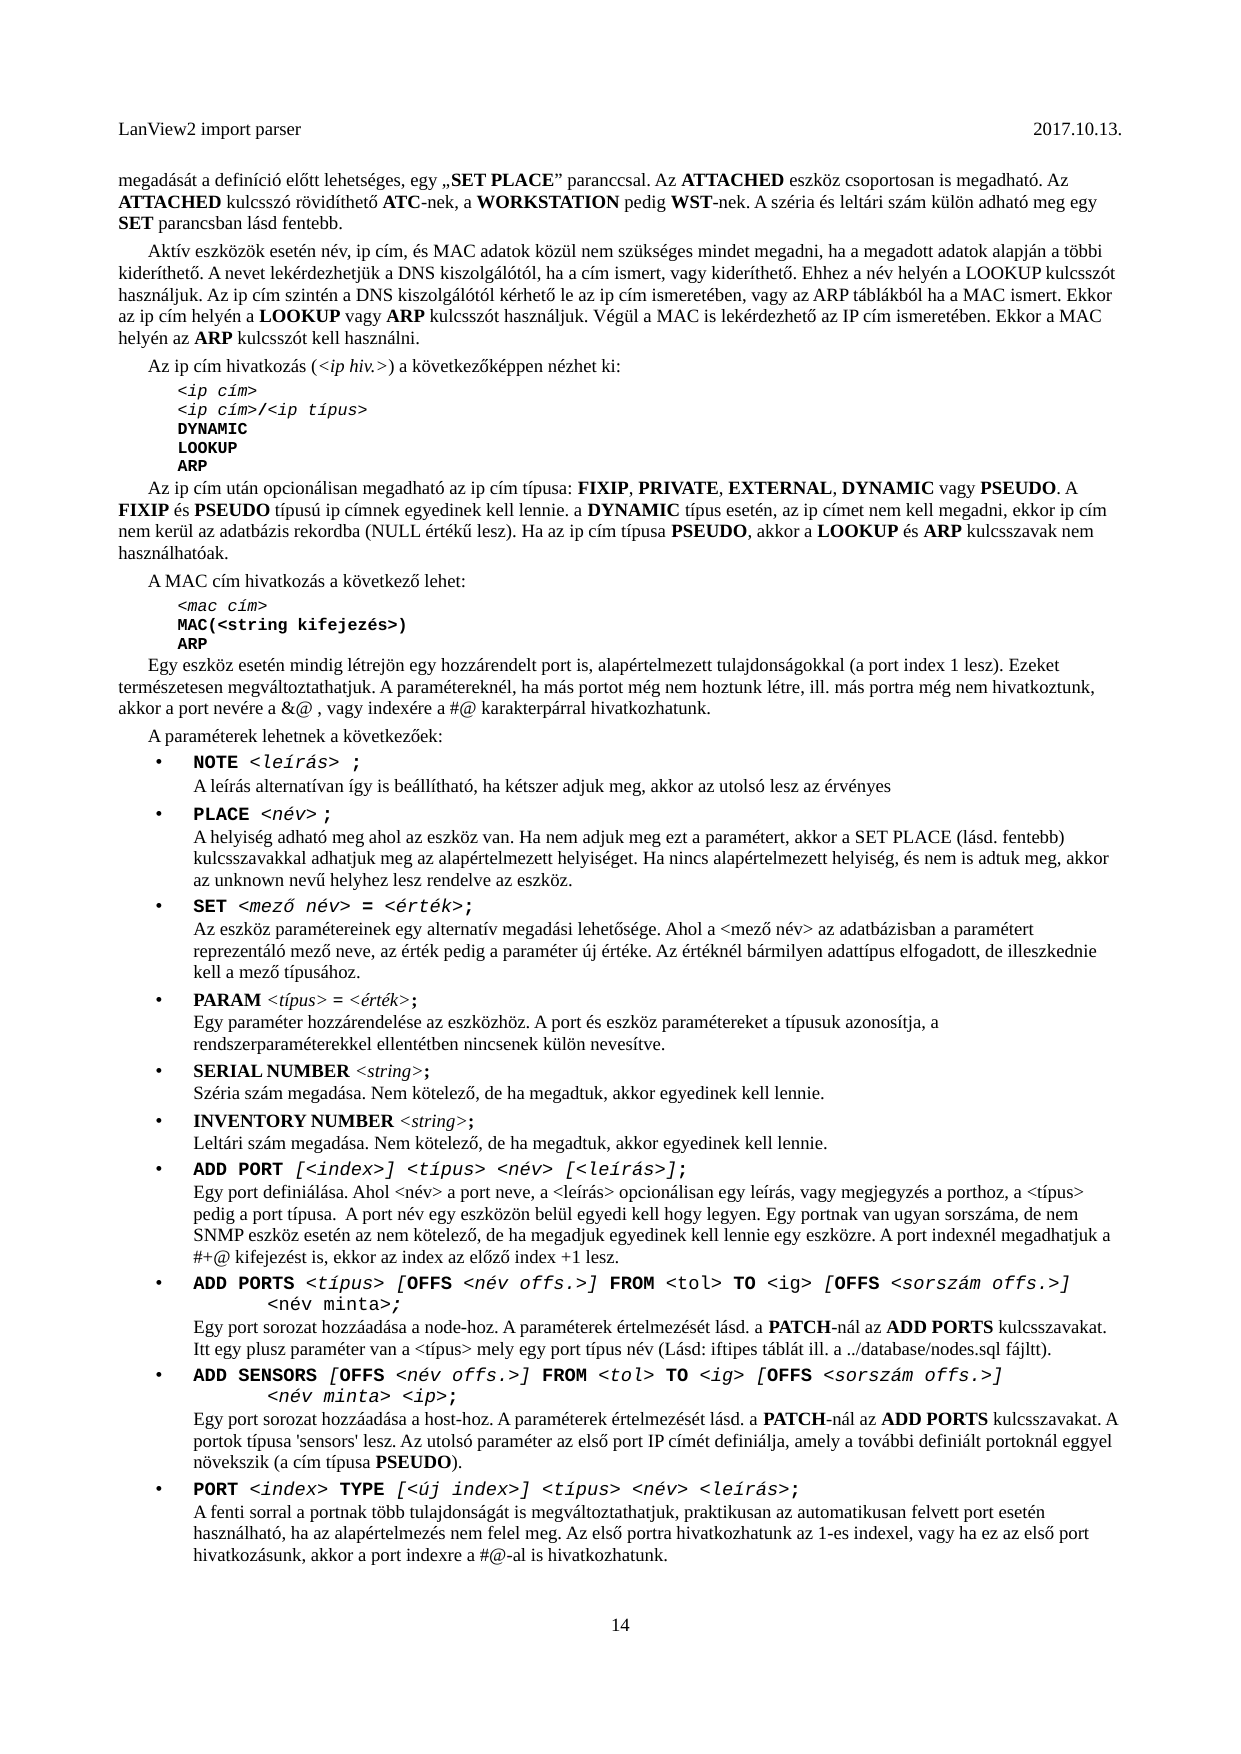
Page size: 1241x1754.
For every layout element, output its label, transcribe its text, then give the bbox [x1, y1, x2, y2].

list PARAM <típus> = <érték>; Egy paraméter hozzárendelése az eszközhöz. A port és eszköz paramétereket a típusuk azonosítja, a rendszerparaméterekkel ellentétben nincsenek külön nevesítve. [156, 989, 1122, 1054]
text Egy eszköz esetén mindig létrejön egy hozzárendelt port is, alapértelmezett tulajdonságokkal (a port index 1 lesz). Ezeket természetesen megváltoztathatjuk. A paramétereknél, ha más portot még nem hoztunk létre, ill. más portra még nem hivatkoztunk, akkor a port nevére a &@ , vagy indexére a #@ karakterpárral hivatkozhatunk. [118, 654, 1122, 719]
text <mac cím> [177, 598, 1122, 616]
text megadását a definíció előtt lehetséges, egy „SET PLACE” paranccsal. Az ATTACHED eszköz csoportosan is megadható. Az ATTACHED kulcsszó rövidíthető ATC-nek, a WORKSTATION pedig WST-nek. A széria és leltári szám külön adható meg egy SET parancsban lásd fentebb. [118, 169, 1122, 234]
text A paraméterek lehetnek a következőek: [118, 725, 1122, 747]
list SERIAL NUMBER <string>; Széria szám megadása. Nem kötelező, de ha megadtuk, akkor egyedinek kell lennie. [156, 1060, 1122, 1103]
text MAC(<string kifejezés>) [177, 616, 1122, 635]
text <ip cím> [177, 383, 1122, 401]
list NOTE <leírás> ; A leírás alternatívan így is beállítható, ha kétszer adjuk meg, akkor az utolsó lesz az érvényes [156, 753, 1122, 796]
text Aktív eszközök esetén név, ip cím, és MAC adatok közül nem szükséges mindet megadni, ha a megadott adatok alapján a többi kideríthető. A nevet lekérdezhetjük a DNS kiszolgálótól, ha a cím ismert, vagy kideríthető. Ehhez a név helyén a LOOKUP kulcsszót használjuk. Az ip cím szintén a DNS kiszolgálótól kérhető le az ip cím ismeretében, vagy az ARP táblákból ha a MAC ismert. Ekkor az ip cím helyén a LOOKUP vagy ARP kulcsszót használjuk. Végül a MAC is lekérdezhető az IP cím ismeretében. Ekkor a MAC helyén az ARP kulcsszót kell használni. [118, 240, 1122, 348]
text LOOKUP [177, 439, 1122, 458]
text <ip cím>/<ip típus> [177, 401, 1122, 420]
list ADD PORTS <típus> [OFFS <név offs.>] FROM <tol> TO <ig> [OFFS <sorszám offs.>] <név minta>; Egy port sorozat hozzáadása a node-hoz. A paraméterek értelmezését lásd. a PATCH-nál az ADD PORTS kulcsszavakat. Itt egy plusz paraméter van a <típus> mely egy port típus név (Lásd: iftipes táblát ill. a ../database/nodes.sql fájltt). [156, 1273, 1122, 1359]
text ARP [177, 635, 1122, 654]
text DYNAMIC [177, 420, 1122, 439]
text Az ip cím hivatkozás (<ip hiv.>) a következőképpen nézhet ki: [118, 354, 1122, 376]
text ARP [177, 458, 1122, 477]
list SET <mező név> = <érték>; Az eszköz paramétereinek egy alternatív megadási lehetősége. Ahol a <mező név> az adatbázisban a paramétert reprezentáló mező neve, az érték pedig a paraméter új értéke. Az értéknél bármilyen adattípus elfogadott, de illeszkednie kell a mező típusához. [156, 897, 1122, 983]
text Az ip cím után opcionálisan megadható az ip cím típusa: FIXIP, PRIVATE, EXTERNAL, DYNAMIC vagy PSEUDO. A FIXIP és PSEUDO típusú ip címnek egyedinek kell lennie. a DYNAMIC típus esetén, az ip címet nem kell megadni, ekkor ip cím nem kerül az adatbázis rekordba (NULL értékű lesz). Ha az ip cím típusa PSEUDO, akkor a LOOKUP és ARP kulcsszavak nem használhatóak. [118, 477, 1122, 563]
list ADD SENSORS [OFFS <név offs.>] FROM <tol> TO <ig> [OFFS <sorszám offs.>] <név minta> <ip>; Egy port sorozat hozzáadása a host-hoz. A paraméterek értelmezését lásd. a PATCH-nál az ADD PORTS kulcsszavakat. A portok típusa 'sensors' lesz. Az utolsó paraméter az első port IP címét definiálja, amely a további definiált portoknál eggyel növekszik (a cím típusa PSEUDO). [156, 1366, 1122, 1473]
list PORT <index> TYPE [<új index>] <típus> <név> <leírás>; A fenti sorral a portnak több tulajdonságát is megváltoztathatjuk, praktikusan az automatikusan felvett port esetén használható, ha az alapértelmezés nem felel meg. Az első portra hivatkozhatunk az 1-es indexel, vagy ha ez az első port hivatkozásunk, akkor a port indexre a #@-al is hivatkozhatunk. [156, 1479, 1122, 1565]
text A MAC cím hivatkozás a következő lehet: [118, 569, 1122, 591]
list PLACE <név> ; A helyiség adható meg ahol az eszköz van. Ha nem adjuk meg ezt a paramétert, akkor a SET PLACE (lásd. fentebb) kulcsszavakkal adhatjuk meg az alapértelmezett helyiséget. Ha nincs alapértelmezett helyiség, és nem is adtuk meg, akkor az unknown nevű helyhez lesz rendelve az eszköz. [156, 803, 1122, 890]
list ADD PORT [<index>] <típus> <név> [<leírás>]; Egy port definiálása. Ahol <név> a port neve, a <leírás> opcionálisan egy leírás, vagy megjegyzés a porthoz, a <típus> pedig a port típusa. A port név egy eszközön belül egyedi kell hogy legyen. Egy portnak van ugyan sorszáma, de nem SNMP eszköz esetén az nem kötelező, de ha megadjuk egyedinek kell lennie egy eszközre. A port indexnél megadhatjuk a #+@ kifejezést is, ekkor az index az előző index +1 lesz. [156, 1159, 1122, 1267]
list INVENTORY NUMBER <string>; Leltári szám megadása. Nem kötelező, de ha megadtuk, akkor egyedinek kell lennie. [156, 1110, 1122, 1153]
